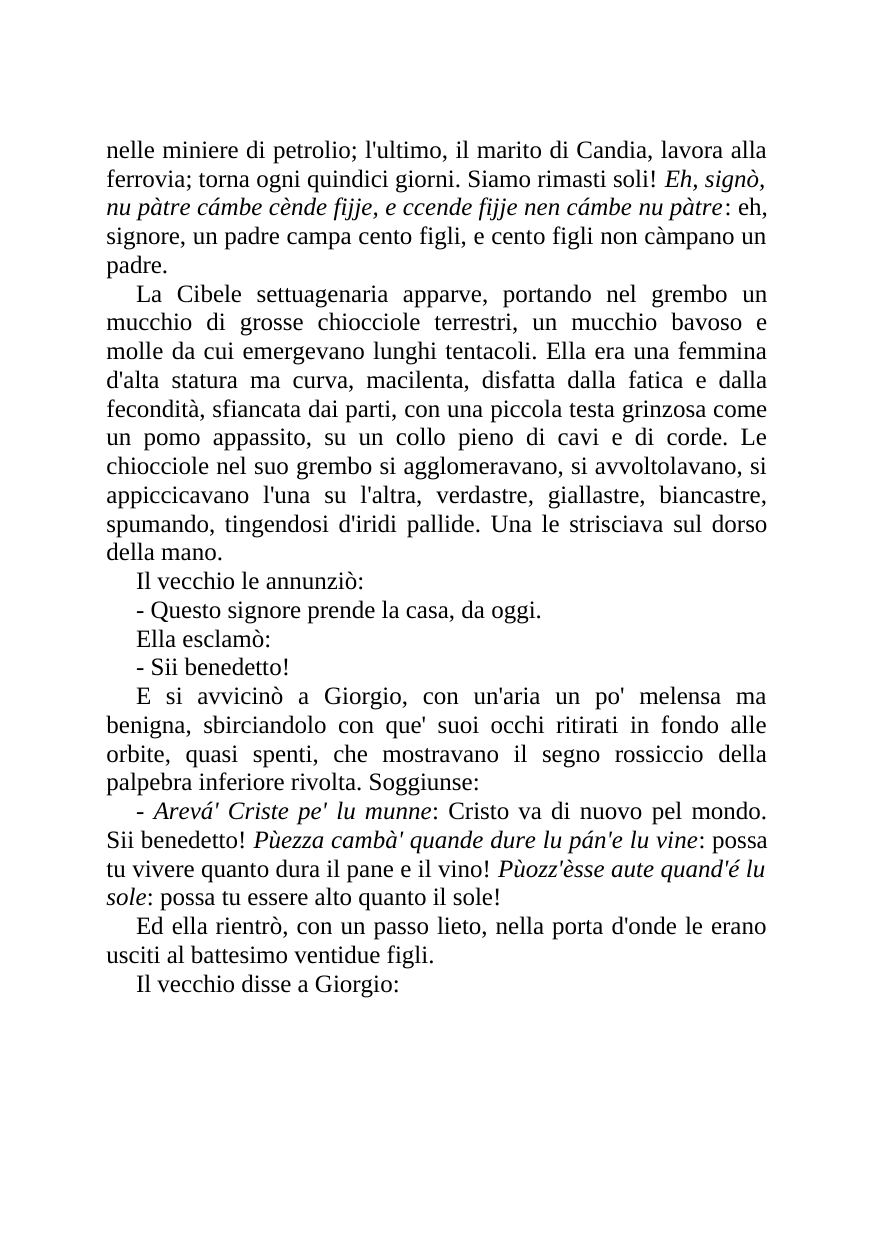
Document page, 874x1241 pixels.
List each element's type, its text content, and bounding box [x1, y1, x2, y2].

text - Arevá' Criste pe' lu munne: Cristo va di nuovo pel mondo. Sii benedetto! Pùezza cambà' quande dure lu pán'e lu vine: possa tu vivere quanto dura il pane e il vino! Pùozz'èsse aute quand'é lu sole: possa tu essere alto quanto il sole! [106, 796, 768, 911]
text E si avvicinò a Giorgio, con un'aria un po' melensa ma benigna, sbirciandolo con que' suoi occhi ritirati in fondo alle orbite, quasi spenti, che mostravano il segno rossiccio della palpebra inferiore rivolta. Soggiunse: [106, 681, 768, 796]
text Il vecchio disse a Giorgio: [106, 969, 768, 997]
text Ella esclamò: [106, 624, 768, 652]
text Il vecchio le annunziò: [106, 566, 768, 595]
text - Questo signore prende la casa, da oggi. [106, 595, 768, 624]
text La Cibele settuagenaria apparve, portando nel grembo un mucchio di grosse chiocciole terrestri, un mucchio bavoso e molle da cui emergevano lunghi tentacoli. Ella era una femmina d'alta statura ma curva, macilenta, disfatta dalla fatica e dalla fecondità, sfiancata dai parti, con una piccola testa grinzosa come un pomo appassito, su un collo pieno di cavi e di corde. Le chiocciole nel suo grembo si agglomeravano, si avvoltolavano, si appiccicavano l'una su l'altra, verdastre, giallastre, biancastre, spumando, tingendosi d'iridi pallide. Una le strisciava sul dorso della mano. [106, 279, 768, 566]
text Ed ella rientrò, con un passo lieto, nella porta d'onde le erano usciti al battesimo ventidue figli. [106, 911, 768, 969]
text nelle miniere di petrolio; l'ultimo, il marito di Candia, lavora alla ferrovia; torna ogni quindici giorni. Siamo rimasti soli! Eh, signò, nu pàtre cámbe cènde fijje, e ccende fijje nen cámbe nu pàtre: eh, signore, un padre campa cento figli, e cento figli non càmpano un padre. [106, 135, 768, 279]
text - Sii benedetto! [106, 652, 768, 681]
